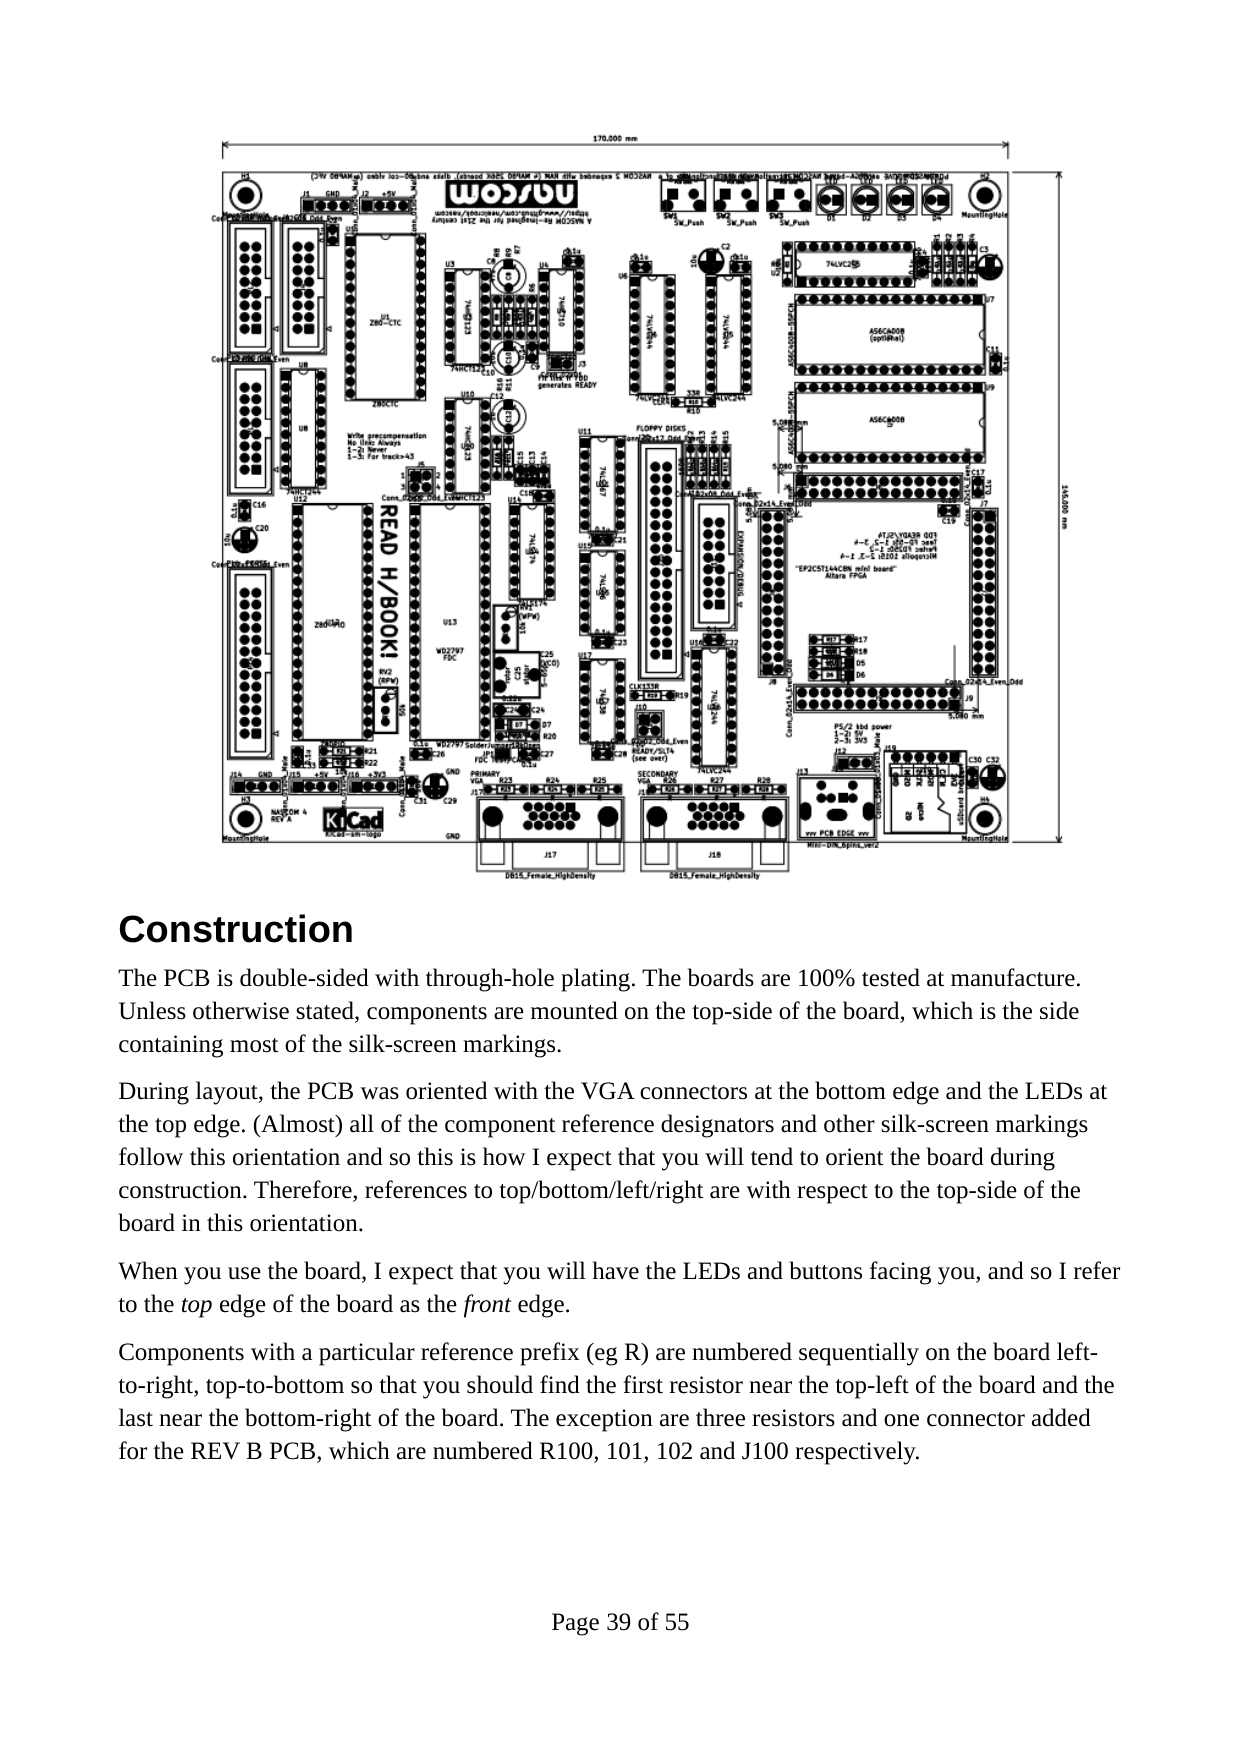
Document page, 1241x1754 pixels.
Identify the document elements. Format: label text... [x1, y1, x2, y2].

picture [140, 126, 1121, 907]
text The PCB is double-sided with through-hole plating. The boards are 100% tested at manufacture. Unless otherwise stated, components are mounted on the top-side of the board, which is the side containing most of the silk-screen markings. [118, 963, 1122, 1058]
subtitle Construction [118, 907, 1122, 950]
text Components with a particular reference prefix (eg R) are numbered sequentially on the board left-to-right, top-to-bottom so that you should find the first resistor near the top-left of the board and the last near the bottom-right of the board. The exception are three resistors and one connector added for the REV B PCB, which are numbered R100, 101, 102 and J100 respectively. [118, 1337, 1122, 1464]
text When you use the board, I expect that you will have the LEDs and buttons facing you, and so I refer to the top edge of the board as the front edge. [118, 1256, 1122, 1318]
text During layout, the PCB was oriented with the VGA connectors at the bottom edge and the LEDs at the top edge. (Almost) all of the component reference designators and other silk-screen markings follow this orientation and so this is how I expect that you will tend to orient the board during construction. Therefore, references to top/bottom/left/right are with respect to the top-side of the board in this orientation. [118, 1076, 1122, 1237]
